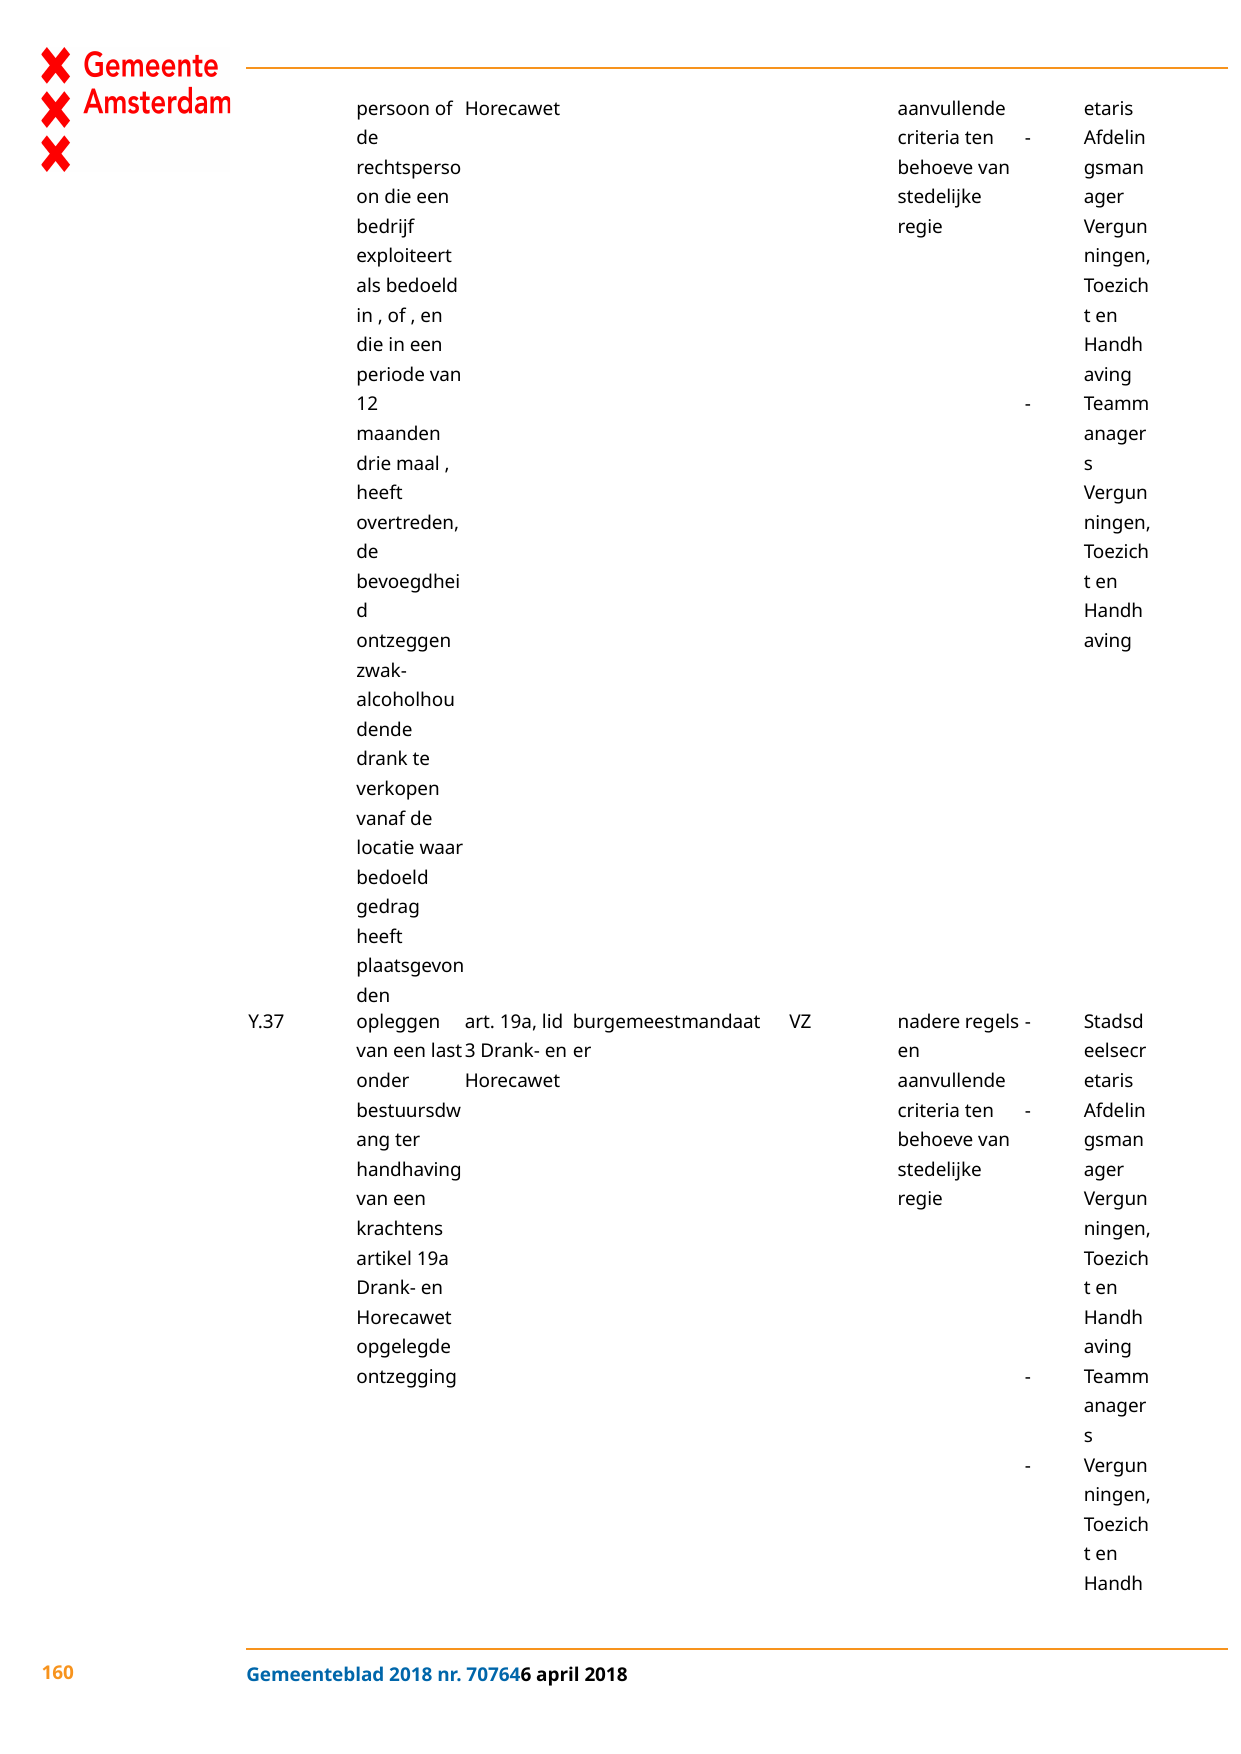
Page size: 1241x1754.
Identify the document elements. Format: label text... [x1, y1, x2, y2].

table_cell aanvullende criteria ten behoeve van stedelijke regie [898, 95, 1024, 1008]
picture [41, 47, 231, 172]
table_cell etaris Afdelingsmanager Vergunningen, Toezicht en Handhaving Teammanagers Vergunningen, Toezicht en Handhaving [1025, 95, 1152, 1008]
table_cell [248, 95, 356, 1008]
table_cell [573, 95, 681, 1008]
table_cell [681, 95, 789, 1008]
table_cell [789, 95, 897, 1008]
table_cell mandaat [681, 1008, 789, 1596]
table_cell VZ [789, 1008, 897, 1596]
table_cell art. 19a, lid 3 Drank- en Horecawet [465, 1008, 573, 1596]
table_cell nadere regels en aanvullende criteria ten behoeve van stedelijke regie [898, 1008, 1024, 1596]
table_cell Y.37 [248, 1008, 356, 1596]
table_cell Horecawet [465, 95, 573, 1008]
table_cell burgemeester [573, 1008, 681, 1596]
table_cell opleggen van een last onder bestuursdwang ter handhaving van een krachtens artikel 19a Drank- en Horecawet opgelegde ontzegging [356, 1008, 464, 1596]
table_cell Stadsdeelsecretaris Afdelingsmanager Vergunningen, Toezicht en Handhaving Teammanagers Vergunningen, Toezicht en Handh [1025, 1008, 1152, 1596]
table_cell persoon of de rechtspersoon die een bedrijf exploiteert als bedoeld in , of , en die in een periode van 12 maanden drie maal , heeft overtreden, de bevoegdheid ontzeggen zwak-alcoholhoudende drank te verkopen vanaf de locatie waar bedoeld gedrag heeft plaatsgevonden [356, 95, 464, 1008]
